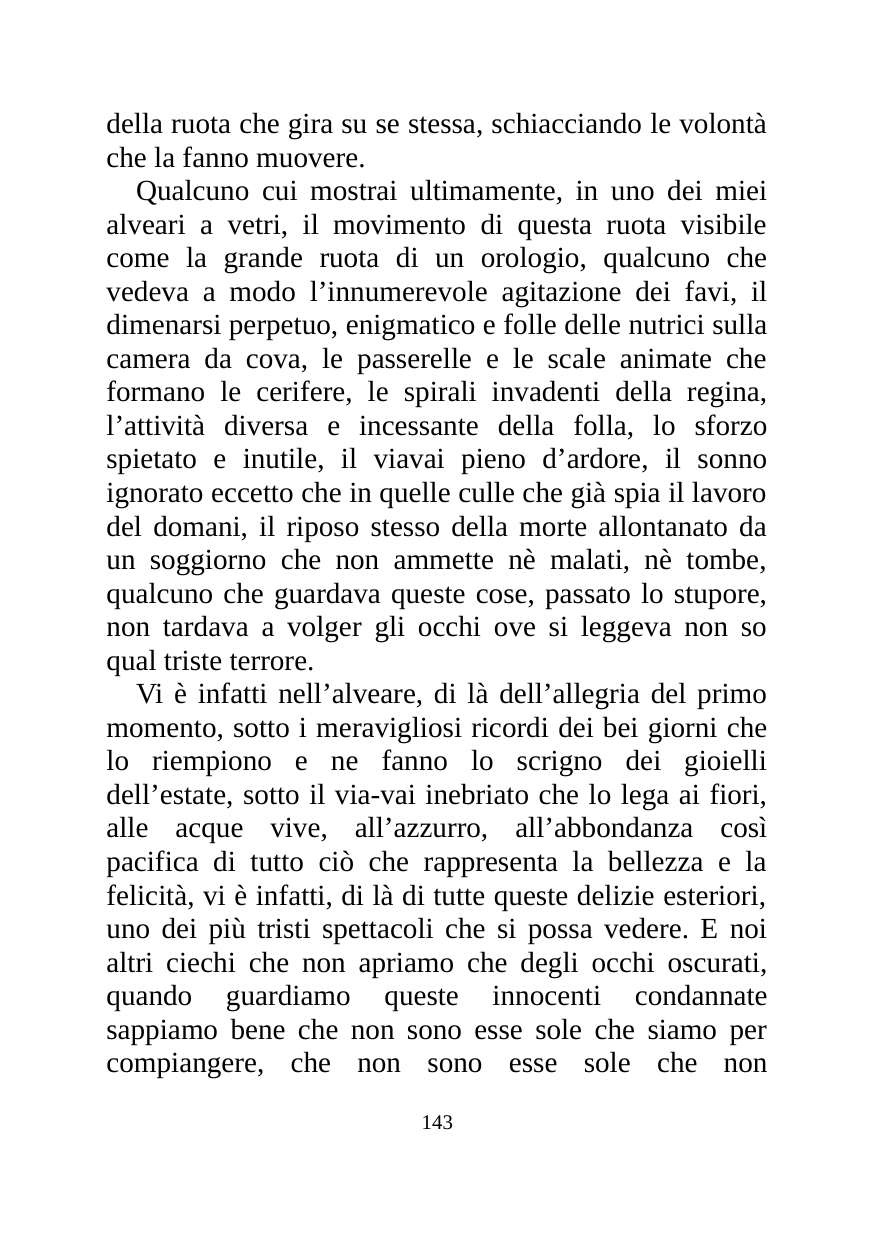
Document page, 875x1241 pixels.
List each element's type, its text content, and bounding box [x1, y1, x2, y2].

text Vi è infatti nell’alveare, di là dell’allegria del primo momento, sotto i meravigliosi ricordi dei bei giorni che lo riempiono e ne fanno lo scrigno dei gioielli dell’estate, sotto il via-vai inebriato che lo lega ai fiori, alle acque vive, all’azzurro, all’abbondanza così pacifica di tutto ciò che rappresenta la bellezza e la felicità, vi è infatti, di là di tutte queste delizie esteriori, uno dei più tristi spettacoli che si possa vedere. E noi altri ciechi che non apriamo che degli occhi oscurati, quando guardiamo queste innocenti condannate sappiamo bene che non sono esse sole che siamo per compiangere, che non sono esse sole che non [106, 676, 768, 1079]
text Qualcuno cui mostrai ultimamente, in uno dei miei alveari a vetri, il movimento di questa ruota visibile come la grande ruota di un orologio, qualcuno che vedeva a modo l’innumerevole agitazione dei favi, il dimenarsi perpetuo, enigmatico e folle delle nutrici sulla camera da cova, le passerelle e le scale animate che formano le cerifere, le spirali invadenti della regina, l’attività diversa e incessante della folla, lo sforzo spietato e inutile, il viavai pieno d’ardore, il sonno ignorato eccetto che in quelle culle che già spia il lavoro del domani, il riposo stesso della morte allontanato da un soggiorno che non ammette nè malati, nè tombe, qualcuno che guardava queste cose, passato lo stupore, non tardava a volger gli occhi ove si leggeva non so qual triste terrore. [106, 173, 768, 676]
text della ruota che gira su se stessa, schiacciando le volontà che la fanno muovere. [106, 106, 768, 173]
